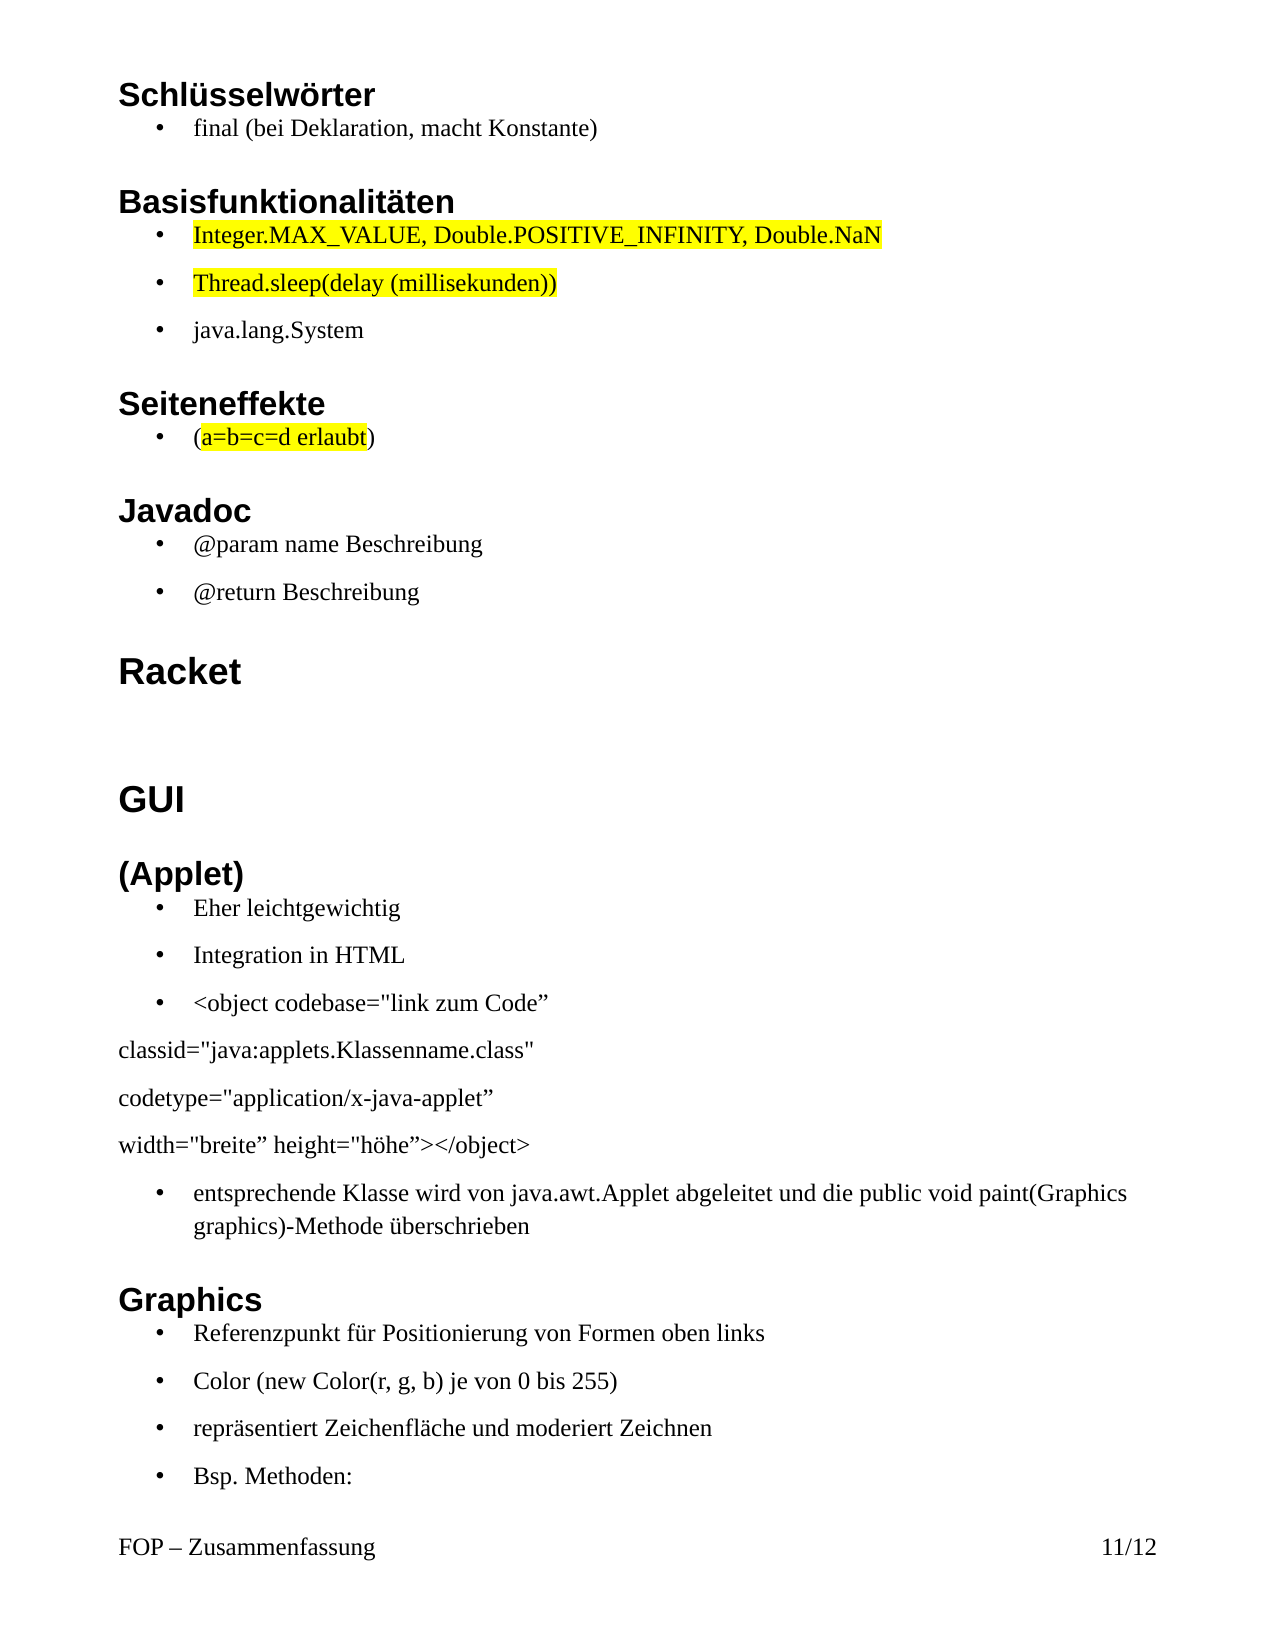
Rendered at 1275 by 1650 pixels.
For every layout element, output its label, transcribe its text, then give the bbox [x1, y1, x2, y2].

list Bsp. Methoden: [156, 1461, 1157, 1490]
list <object codebase="link zum Code” [156, 988, 1157, 1017]
list Color (new Color(r, g, b) je von 0 bis 255) [156, 1366, 1157, 1394]
list entsprechende Klasse wird von java.awt.Applet abgeleitet und die public void paint(Graphics graphics)-Methode überschrieben [156, 1178, 1157, 1240]
list java.lang.System [156, 316, 1157, 344]
list Eher leichtgewichtig [156, 893, 1157, 921]
subtitle Schlüsselwörter [118, 75, 1157, 113]
list @param name Beschreibung [156, 529, 1157, 558]
list @return Beschreibung [156, 577, 1157, 606]
list (a=b=c=d erlaubt) [156, 422, 1157, 451]
text classid="java:applets.Klassenname.class" [118, 1035, 1157, 1064]
subtitle (Applet) [118, 854, 1157, 893]
text width="breite” height="höhe”></object> [118, 1131, 1157, 1159]
list repräsentiert Zeichenfläche und moderiert Zeichnen [156, 1413, 1157, 1442]
list Integer.MAX_VALUE, Double.POSITIVE_INFINITY, Double.NaN [156, 220, 1157, 249]
list Referenzpunkt für Positionierung von Formen oben links [156, 1318, 1157, 1347]
subtitle GUI [118, 778, 1157, 821]
subtitle Graphics [118, 1280, 1157, 1318]
subtitle Basisfunktionalitäten [118, 182, 1157, 220]
subtitle Javadoc [118, 491, 1157, 529]
subtitle Seiteneffekte [118, 384, 1157, 422]
list final (bei Deklaration, macht Konstante) [156, 113, 1157, 142]
subtitle Racket [118, 649, 1157, 693]
list Thread.sleep(delay (millisekunden)) [156, 268, 1157, 297]
text codetype="application/x-java-applet” [118, 1083, 1157, 1112]
list Integration in HTML [156, 940, 1157, 969]
